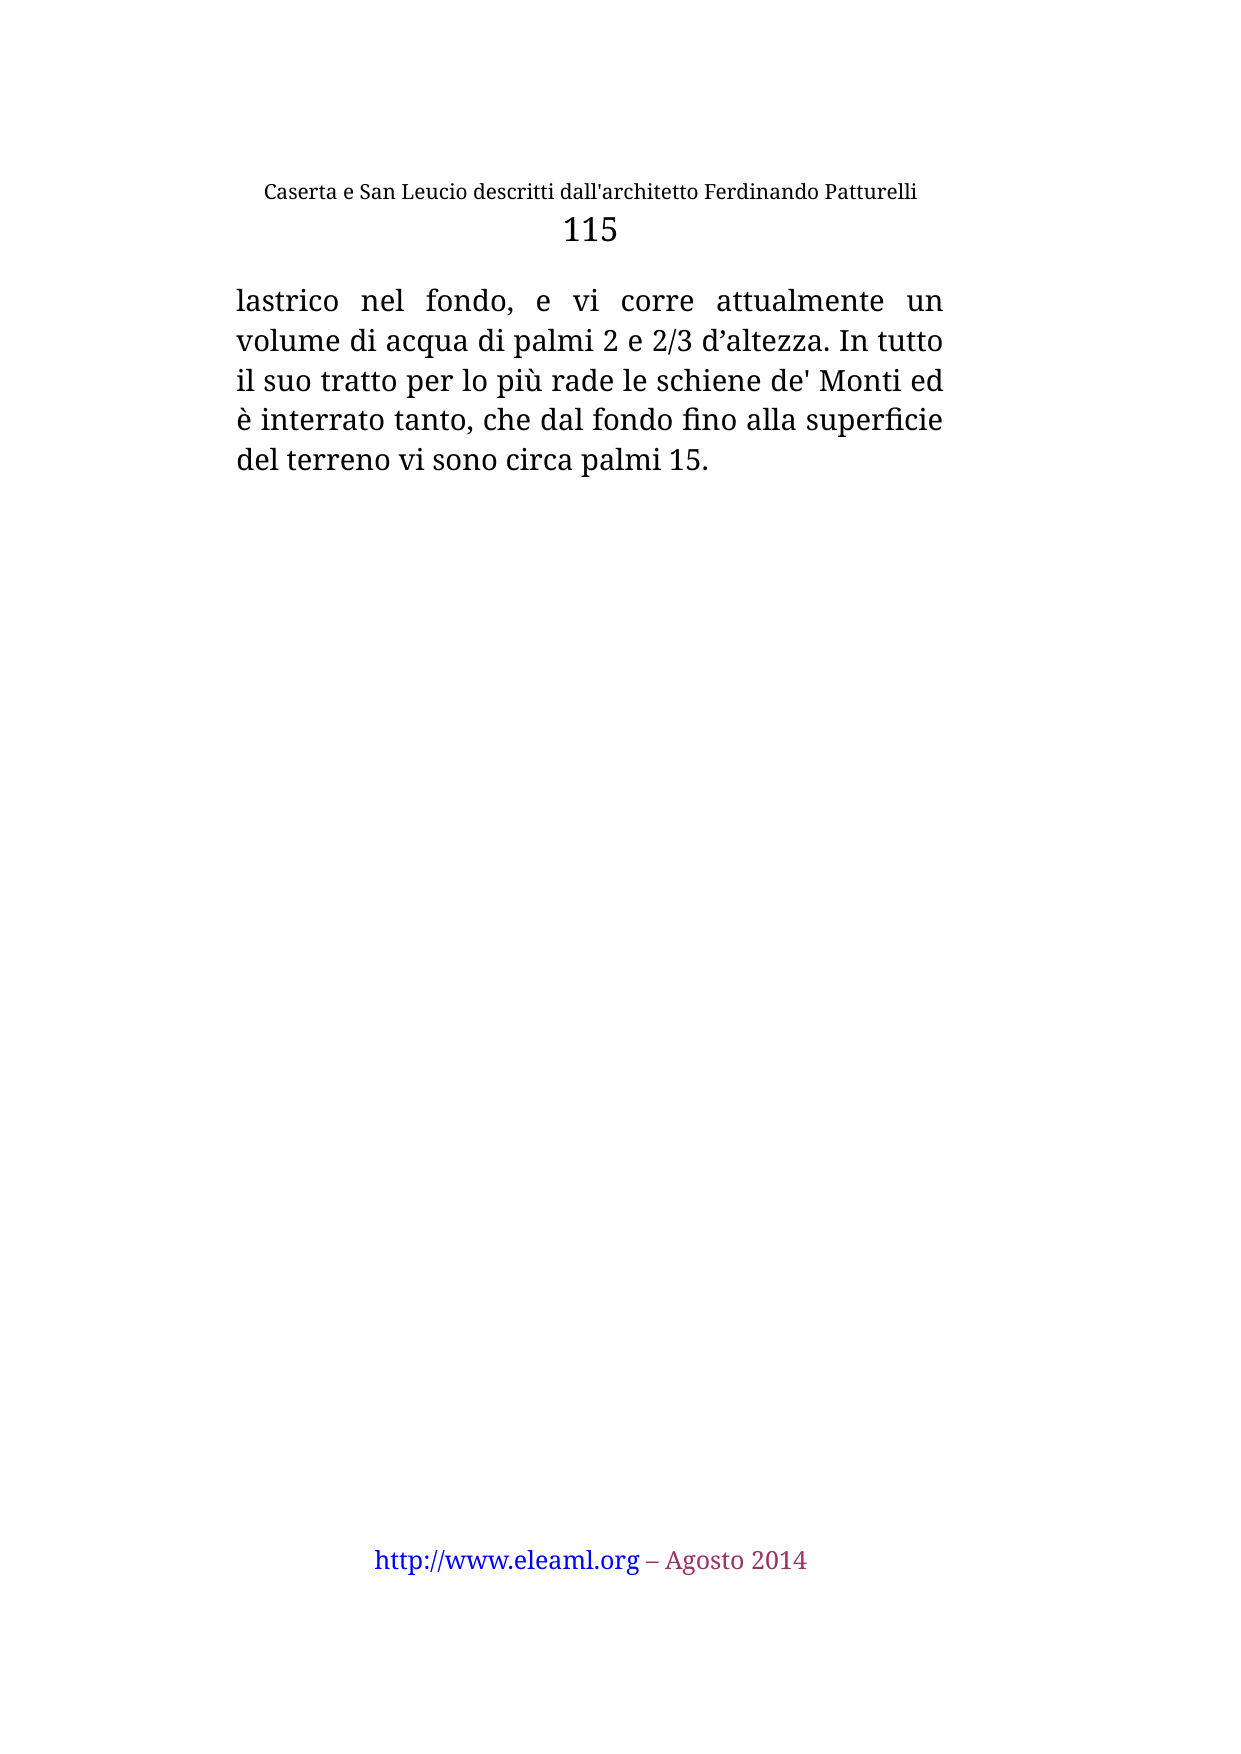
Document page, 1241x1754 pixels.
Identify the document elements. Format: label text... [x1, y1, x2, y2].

text lastrico nel fondo, e vi corre attualmente un volume di acqua di palmi 2 e 2/3 d’altezza. In tutto il suo tratto per lo più rade le schiene de' Monti ed è interrato tanto, che dal fondo fino alla superficie del terreno vi sono circa palmi 15. [236, 281, 945, 479]
